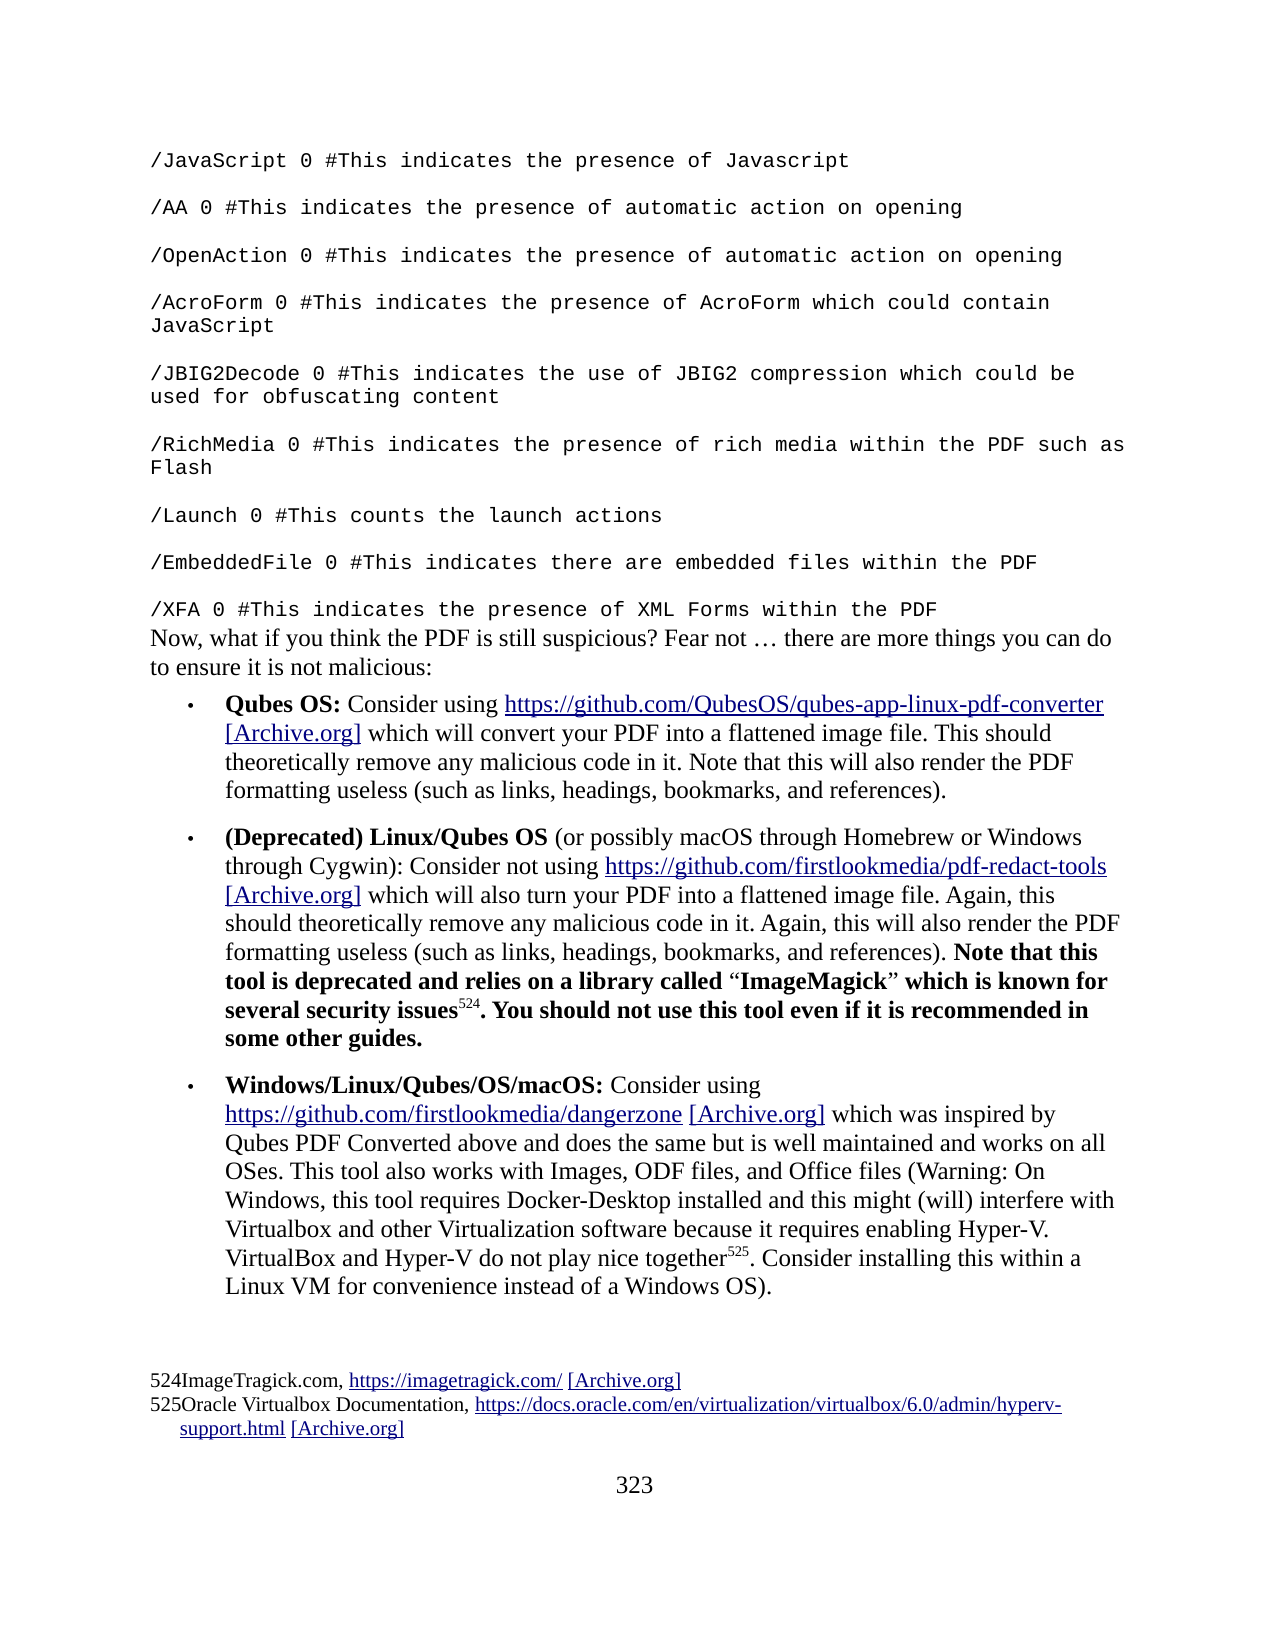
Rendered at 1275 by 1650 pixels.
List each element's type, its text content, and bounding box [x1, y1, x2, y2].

list Windows/Linux/Qubes/OS/macOS: Consider using https://github.com/firstlookmedia/dangerzone [Archive.org] which was inspired by Qubes PDF Converted above and does the same but is well maintained and works on all OSes. This tool also works with Images, ODF files, and Office files (Warning: On Windows, this tool requires Docker-Desktop installed and this might (will) interfere with Virtualbox and other Virtualization software because it requires enabling Hyper-V. VirtualBox and Hyper-V do not play nice together. Consider installing this within a Linux VM for convenience instead of a Windows OS). [187, 1070, 1125, 1300]
list Oracle Virtualbox Documentation, https://docs.oracle.com/en/virtualization/virtualbox/6.0/admin/hyperv-support.html [Archive.org] [150, 1392, 1125, 1440]
text /XFA 0 #This indicates the presence of XML Forms within the PDF [150, 599, 1125, 623]
list (Deprecated) Linux/Qubes OS (or possibly macOS through Homebrew or Windows through Cygwin): Consider not using https://github.com/firstlookmedia/pdf-redact-tools [Archive.org] which will also turn your PDF into a flattened image file. Again, this should theoretically remove any malicious code in it. Again, this will also render the PDF formatting useless (such as links, headings, bookmarks, and references). Note that this tool is deprecated and relies on a library called “ImageMagick” which is known for several security issues. You should not use this tool even if it is recommended in some other guides. [187, 822, 1125, 1052]
text /EmbeddedFile 0 #This indicates there are embedded files within the PDF [150, 552, 1125, 576]
text /Launch 0 #This counts the launch actions [150, 505, 1125, 528]
text Now, what if you think the PDF is still suspicious? Fear not … there are more things you can do to ensure it is not malicious: [150, 623, 1125, 680]
list ImageTragick.com, https://imagetragick.com/ [Archive.org] [150, 1368, 1125, 1392]
text /JavaScript 0 #This indicates the presence of Javascript [150, 150, 1125, 174]
text /OpenAction 0 #This indicates the presence of automatic action on opening [150, 244, 1125, 268]
list Qubes OS: Consider using https://github.com/QubesOS/qubes-app-linux-pdf-converter [Archive.org] which will convert your PDF into a flattened image file. This should theoretically remove any malicious code in it. Note that this will also render the PDF formatting useless (such as links, headings, bookmarks, and references). [187, 689, 1125, 804]
text /AcroForm 0 #This indicates the presence of AcroForm which could contain JavaScript [150, 292, 1125, 339]
text /RichMedia 0 #This indicates the presence of rich media within the PDF such as Flash [150, 434, 1125, 481]
text /AA 0 #This indicates the presence of automatic action on opening [150, 197, 1125, 221]
text /JBIG2Decode 0 #This indicates the use of JBIG2 compression which could be used for obfuscating content [150, 363, 1125, 410]
